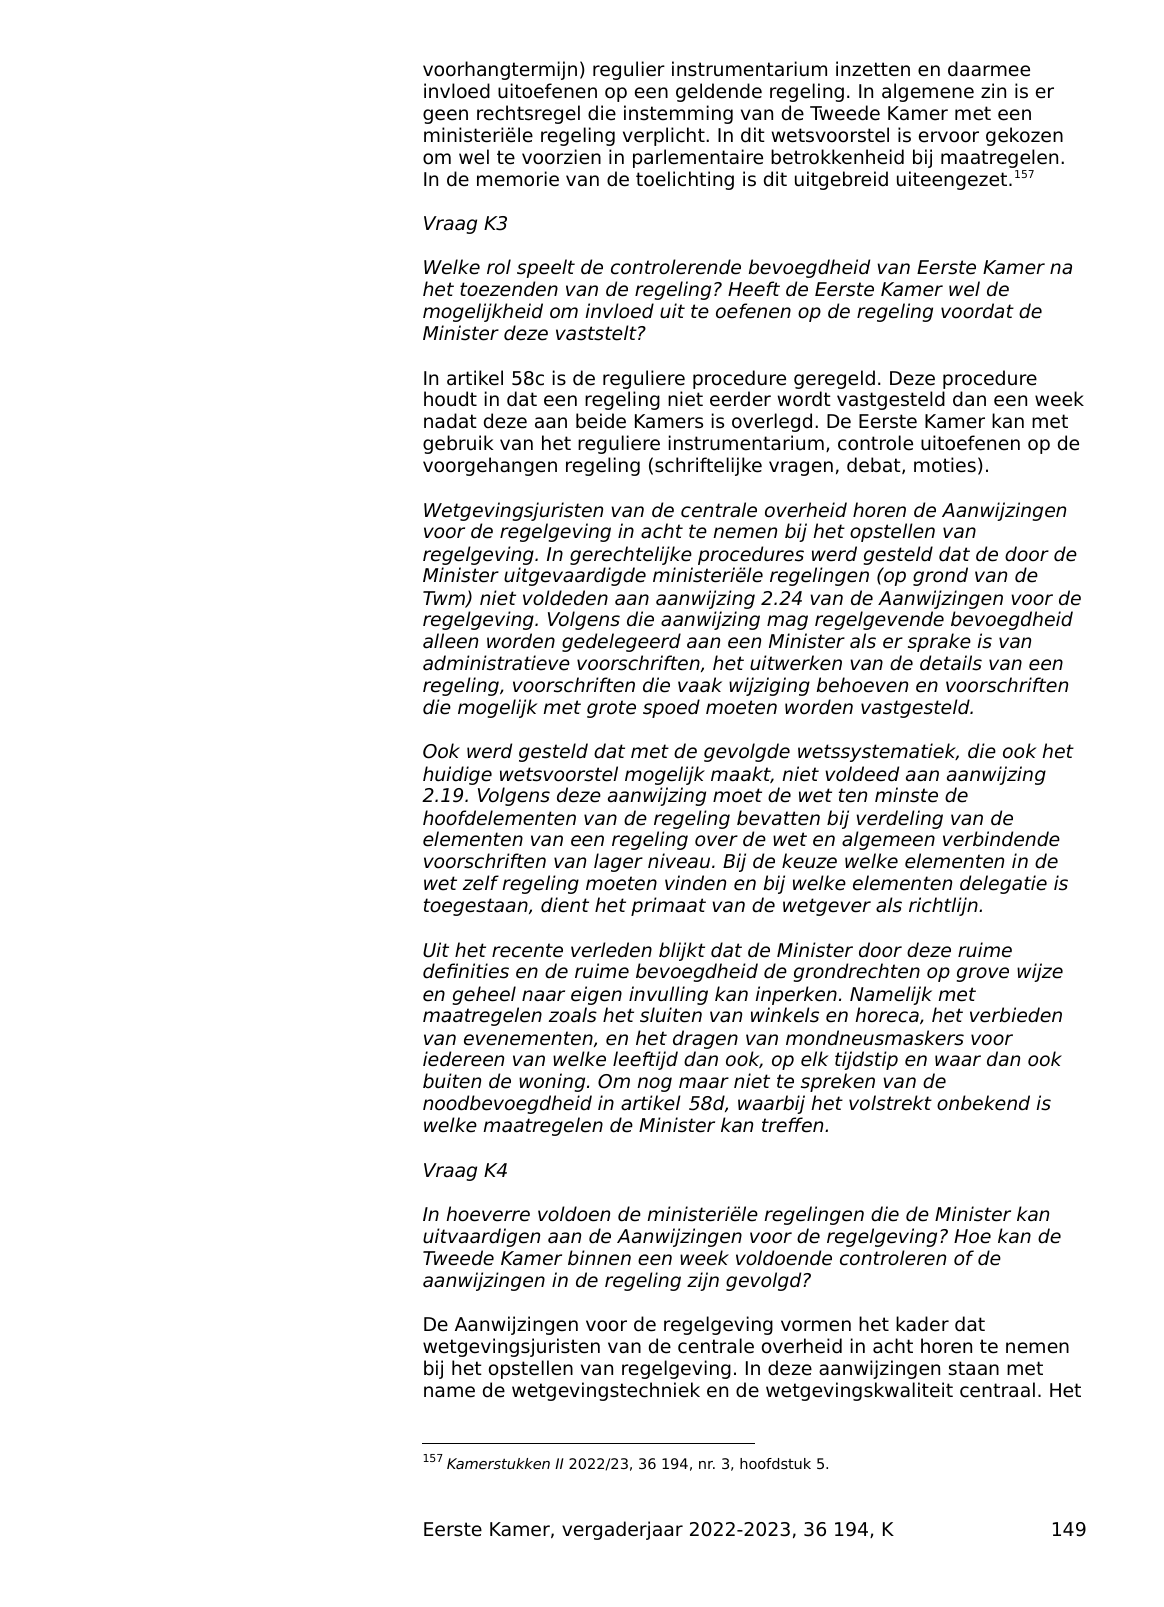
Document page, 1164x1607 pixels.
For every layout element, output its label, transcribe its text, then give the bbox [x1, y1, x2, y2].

text voorhangtermijn) regulier instrumentarium inzetten en daarmee invloed uitoefenen op een geldende regeling. In algemene zin is er geen rechtsregel die instemming van de Tweede Kamer met een ministeriële regeling verplicht. In dit wetsvoorstel is ervoor gekozen om wel te voorzien in parlementaire betrokkenheid bij maatregelen. In de memorie van de toelichting is dit uitgebreid uiteengezet. [422, 59, 1087, 191]
text Uit het recente verleden blijkt dat de Minister door deze ruime definities en de ruime bevoegdheid de grondrechten op grove wijze en geheel naar eigen invulling kan inperken. Namelijk met maatregelen zoals het sluiten van winkels en horeca, het verbieden van evenementen, en het dragen van mondneusmaskers voor iedereen van welke leeftijd dan ook, op elk tijdstip en waar dan ook buiten de woning. Om nog maar niet te spreken van de noodbevoegdheid in artikel 58d, waarbij het volstrekt onbekend is welke maatregelen de Minister kan treffen. [422, 939, 1087, 1137]
text In artikel 58c is de reguliere procedure geregeld. Deze procedure houdt in dat een regeling niet eerder wordt vastgesteld dan een week nadat deze aan beide Kamers is overlegd. De Eerste Kamer kan met gebruik van het reguliere instrumentarium, controle uitoefenen op de voorgehangen regeling (schriftelijke vragen, debat, moties). [422, 367, 1087, 477]
text Ook werd gesteld dat met de gevolgde wetssystematiek, die ook het huidige wetsvoorstel mogelijk maakt, niet voldeed aan aanwijzing 2.19. Volgens deze aanwijzing moet de wet ten minste de hoofdelementen van de regeling bevatten bij verdeling van de elementen van een regeling over de wet en algemeen verbindende voorschriften van lager niveau. Bij de keuze welke elementen in de wet zelf regeling moeten vinden en bij welke elementen delegatie is toegestaan, dient het primaat van de wetgever als richtlijn. [422, 741, 1087, 917]
text Welke rol speelt de controlerende bevoegdheid van Eerste Kamer na het toezenden van de regeling? Heeft de Eerste Kamer wel de mogelijkheid om invloed uit te oefenen op de regeling voordat de Minister deze vaststelt? [422, 257, 1087, 345]
text De Aanwijzingen voor de regelgeving vormen het kader dat wetgevingsjuristen van de centrale overheid in acht horen te nemen bij het opstellen van regelgeving. In deze aanwijzingen staan met name de wetgevingstechniek en de wetgevingskwaliteit centraal. Het [422, 1314, 1087, 1402]
text Kamerstukken II 2022/23, 36 194, nr. 3, hoofdstuk 5. [422, 1452, 1087, 1474]
text Wetgevingsjuristen van de centrale overheid horen de Aanwijzingen voor de regelgeving in acht te nemen bij het opstellen van regelgeving. In gerechtelijke procedures werd gesteld dat de door de Minister uitgevaardigde ministeriële regelingen (op grond van de Twm) niet voldeden aan aanwijzing 2.24 van de Aanwijzingen voor de regelgeving. Volgens die aanwijzing mag regelgevende bevoegdheid alleen worden gedelegeerd aan een Minister als er sprake is van administratieve voorschriften, het uitwerken van de details van een regeling, voorschriften die vaak wijziging behoeven en voorschriften die mogelijk met grote spoed moeten worden vastgesteld. [422, 499, 1087, 719]
subtitle Vraag K3 [422, 213, 1087, 235]
subtitle Vraag K4 [422, 1159, 1087, 1181]
text In hoeverre voldoen de ministeriële regelingen die de Minister kan uitvaardigen aan de Aanwijzingen voor de regelgeving? Hoe kan de Tweede Kamer binnen een week voldoende controleren of de aanwijzingen in de regeling zijn gevolgd? [422, 1204, 1087, 1292]
